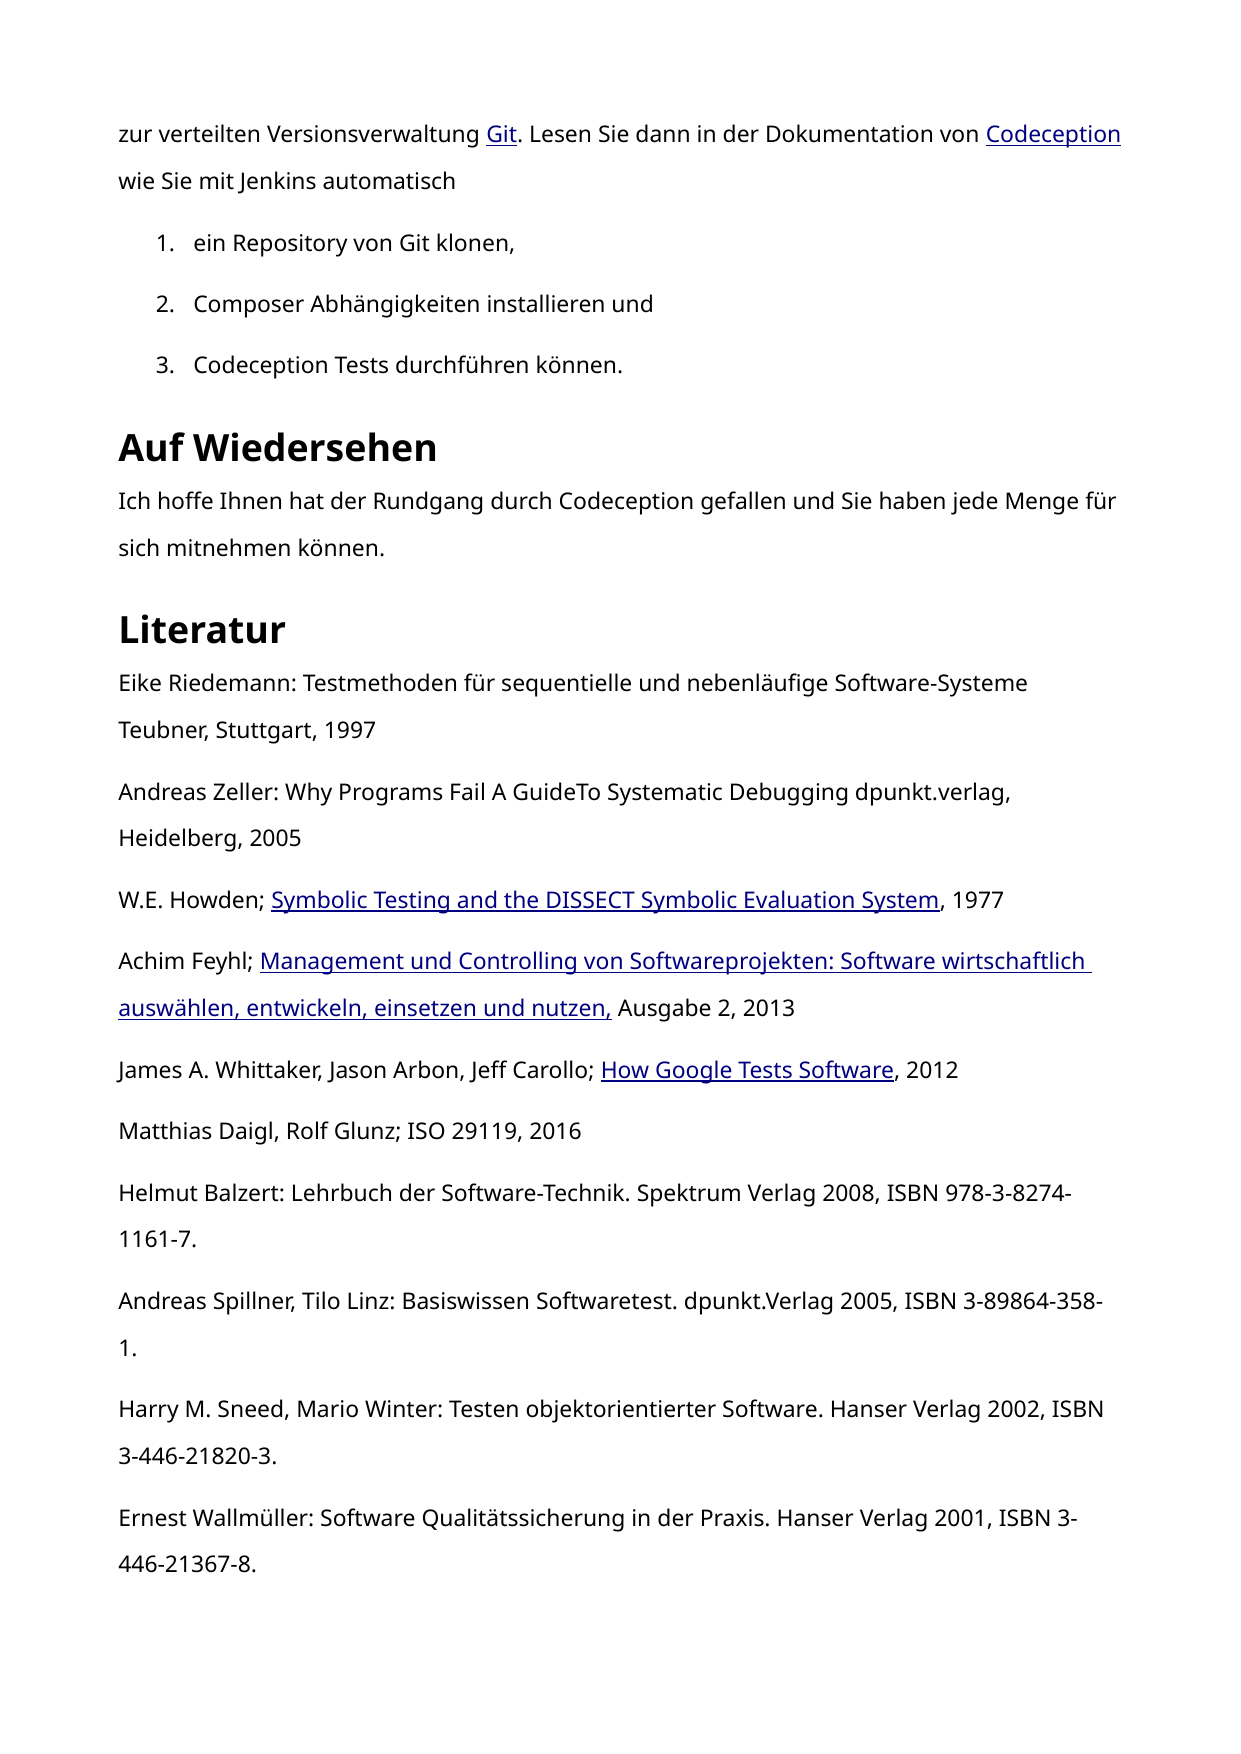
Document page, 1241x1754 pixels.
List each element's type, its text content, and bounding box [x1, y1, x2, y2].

text James A. Whittaker, Jason Arbon, Jeff Carollo; How Google Tests Software, 2012 [118, 1053, 1122, 1085]
text Matthias Daigl, Rolf Glunz; ISO 29119, 2016 [118, 1115, 1122, 1146]
text zur verteilten Versionsverwaltung Git. Lesen Sie dann in der Dokumentation von Codeception wie Sie mit Jenkins automatisch [118, 118, 1122, 196]
text Eike Riedemann: Testmethoden für sequentielle und nebenläufige Software-Systeme Teubner, Stuttgart, 1997 [118, 667, 1122, 745]
list Composer Abhängigkeiten installieren und [156, 288, 1122, 319]
text W.E. Howden; Symbolic Testing and the DISSECT Symbolic Evaluation System, 1977 [118, 884, 1122, 915]
subtitle Auf Wiedersehen [118, 421, 1122, 472]
text Harry M. Sneed, Mario Winter: Testen objektorientierter Software. Hanser Verlag 2002, ISBN 3-446-21820-3. [118, 1393, 1122, 1471]
text Ich hoffe Ihnen hat der Rundgang durch Codeception gefallen und Sie haben jede Menge für sich mitnehmen können. [118, 485, 1122, 563]
text Andreas Spillner, Tilo Linz: Basiswissen Softwaretest. dpunkt.Verlag 2005, ISBN 3-89864-358-1. [118, 1285, 1122, 1363]
subtitle Literatur [118, 603, 1122, 654]
list ein Repository von Git klonen, [156, 226, 1122, 258]
text Andreas Zeller: Why Programs Fail A GuideTo Systematic Debugging dpunkt.verlag, Heidelberg, 2005 [118, 775, 1122, 853]
text Achim Feyhl; Management und Controlling von Softwareprojekten: Software wirtschaftlich auswählen, entwickeln, einsetzen und nutzen, Ausgabe 2, 2013 [118, 945, 1122, 1023]
list Codeception Tests durchführen können. [156, 349, 1122, 381]
text Ernest Wallmüller: Software Qualitätssicherung in der Praxis. Hanser Verlag 2001, ISBN 3-446-21367-8. [118, 1501, 1122, 1579]
text Helmut Balzert: Lehrbuch der Software-Technik. Spektrum Verlag 2008, ISBN 978-3-8274-1161-7. [118, 1176, 1122, 1254]
